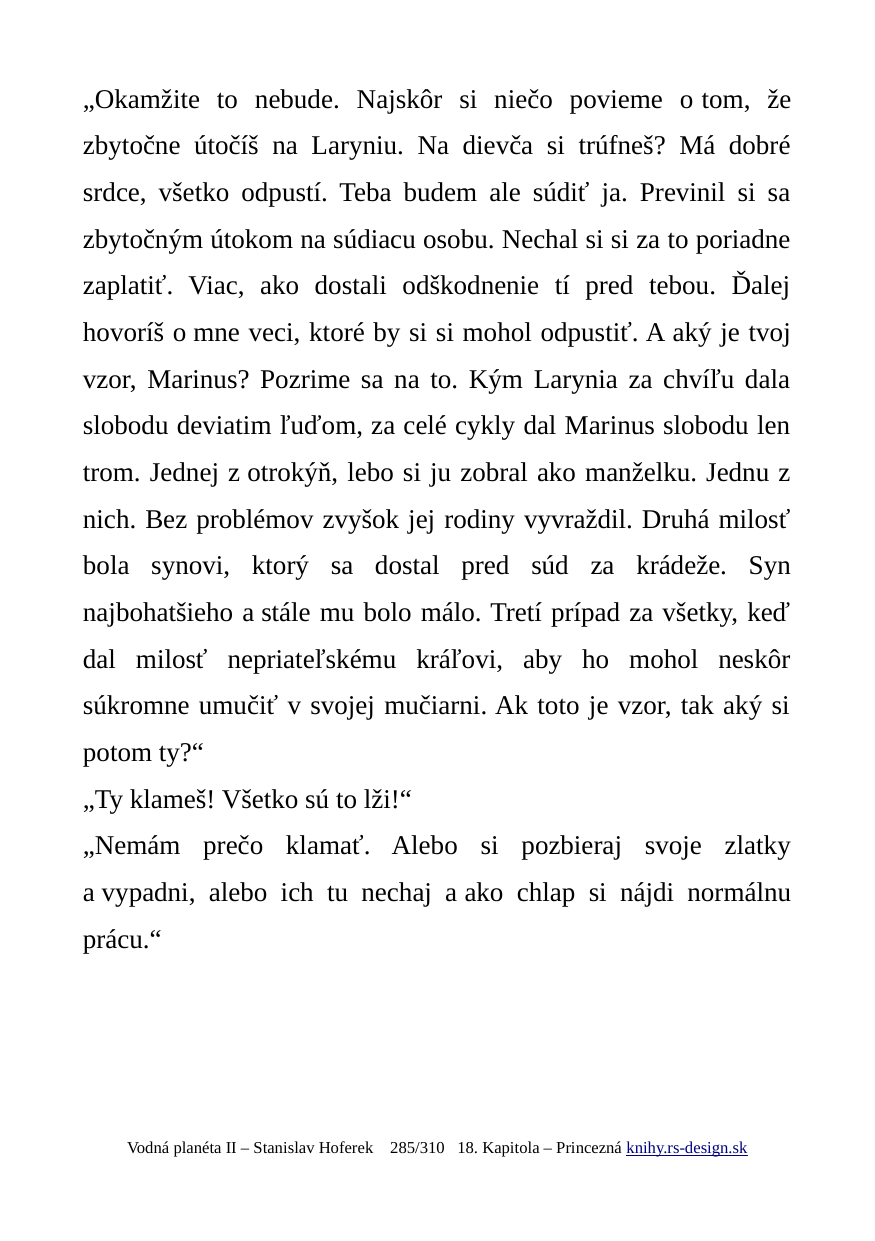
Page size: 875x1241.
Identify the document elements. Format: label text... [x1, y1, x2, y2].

text „Ty klameš! Všetko sú to lži!“ [83, 783, 791, 814]
text „Okamžite to nebude. Najskôr si niečo povieme o tom, že zbytočne útočíš na Laryniu. Na dievča si trúfneš? Má dobré srdce, všetko odpustí. Teba budem ale súdiť ja. Previnil si sa zbytočným útokom na súdiacu osobu. Nechal si si za to poriadne zaplatiť. Viac, ako dostali odškodnenie tí pred tebou. Ďalej hovoríš o mne veci, ktoré by si si mohol odpustiť. A aký je tvoj vzor, Marinus? Pozrime sa na to. Kým Larynia za chvíľu dala slobodu deviatim ľuďom, za celé cykly dal Marinus slobodu len trom. Jednej z otrokýň, lebo si ju zobral ako manželku. Jednu z nich. Bez problémov zvyšok jej rodiny vyvraždil. Druhá milosť bola synovi, ktorý sa dostal pred súd za krádeže. Syn najbohatšieho a stále mu bolo málo. Tretí prípad za všetky, keď dal milosť nepriateľskému kráľovi, aby ho mohol neskôr súkromne umučiť v svojej mučiarni. Ak toto je vzor, tak aký si potom ty?“ [83, 83, 791, 767]
text „Nemám prečo klamať. Alebo si pozbieraj svoje zlatky a vypadni, alebo ich tu nechaj a ako chlap si nájdi normálnu prácu.“ [83, 829, 791, 954]
